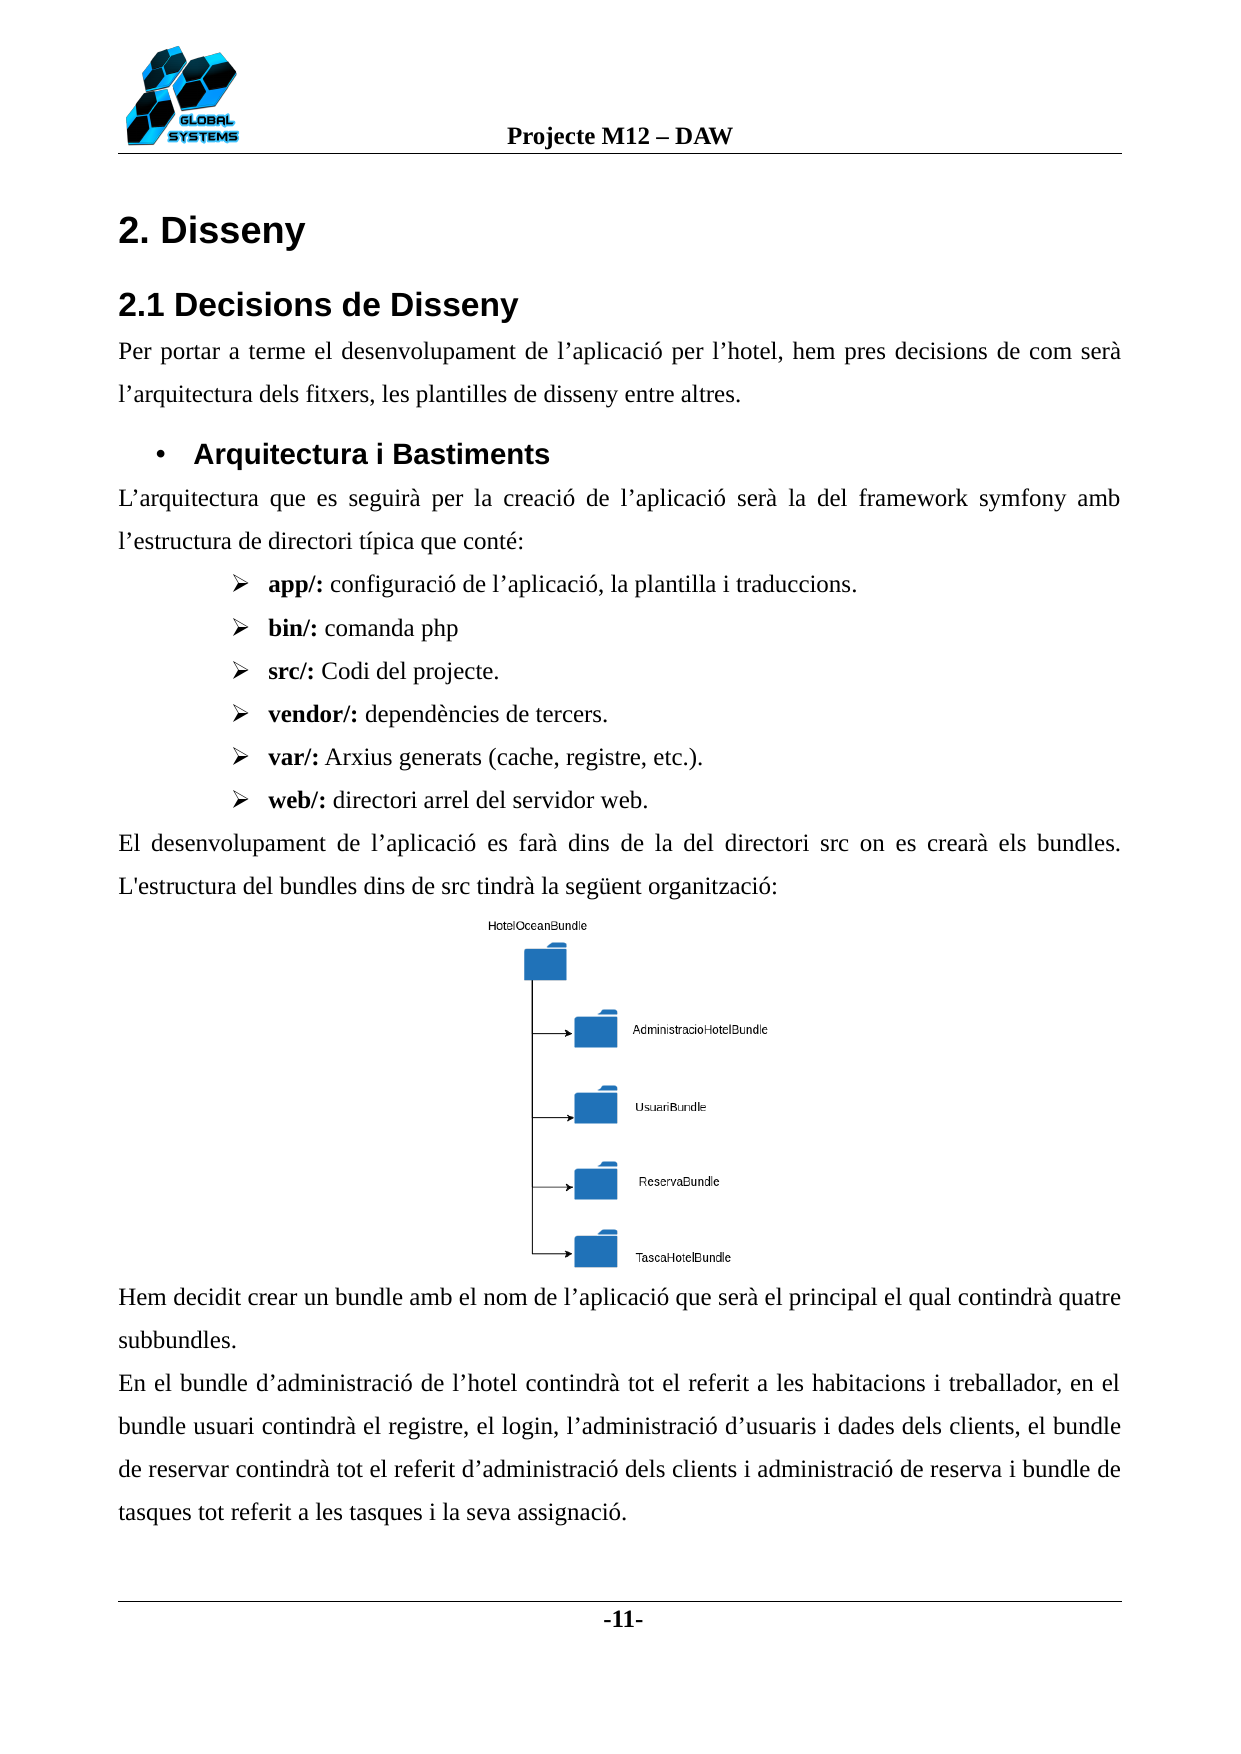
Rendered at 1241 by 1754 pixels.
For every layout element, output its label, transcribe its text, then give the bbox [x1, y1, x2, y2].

list app/: configuració de l’aplicació, la plantilla i traduccions. [231, 569, 1122, 598]
list bin/: comanda php [231, 613, 1122, 641]
text El desenvolupament de l’aplicació es farà dins de la del directori src on es crearà els bundles. L'estructura del bundles dins de src tindrà la següent organització: [118, 828, 1122, 900]
subtitle Arquitectura i Bastiments [156, 437, 1122, 471]
subtitle 2. Disseny [118, 208, 1122, 252]
subtitle 2.1 Decisions de Disseny [118, 285, 1122, 324]
list vendor/: dependències de tercers. [231, 699, 1122, 728]
picture [121, 20, 244, 165]
text L’arquitectura que es seguirà per la creació de l’aplicació serà la del framework symfony amb l’estructura de directori típica que conté: [118, 483, 1122, 555]
list var/: Arxius generats (cache, registre, etc.). [231, 742, 1122, 771]
list src/: Codi del projecte. [231, 656, 1122, 684]
list web/: directori arrel del servidor web. [231, 785, 1122, 814]
text En el bundle d’administració de l’hotel contindrà tot el referit a les habitacions i treballador, en el bundle usuari contindrà el registre, el login, l’administració d’usuaris i dades dels clients, el bundle de reservar contindrà tot el referit d’administració dels clients i administració de reserva i bundle de tasques tot referit a les tasques i la seva assignació. [118, 1368, 1122, 1526]
text Per portar a terme el desenvolupament de l’aplicació per l’hotel, hem pres decisions de com serà l’arquitectura dels fitxers, les plantilles de disseny entre altres. [118, 336, 1122, 408]
text Hem decidit crear un bundle amb el nom de l’aplicació que serà el principal el qual contindrà quatre subbundles. [118, 914, 1122, 1353]
